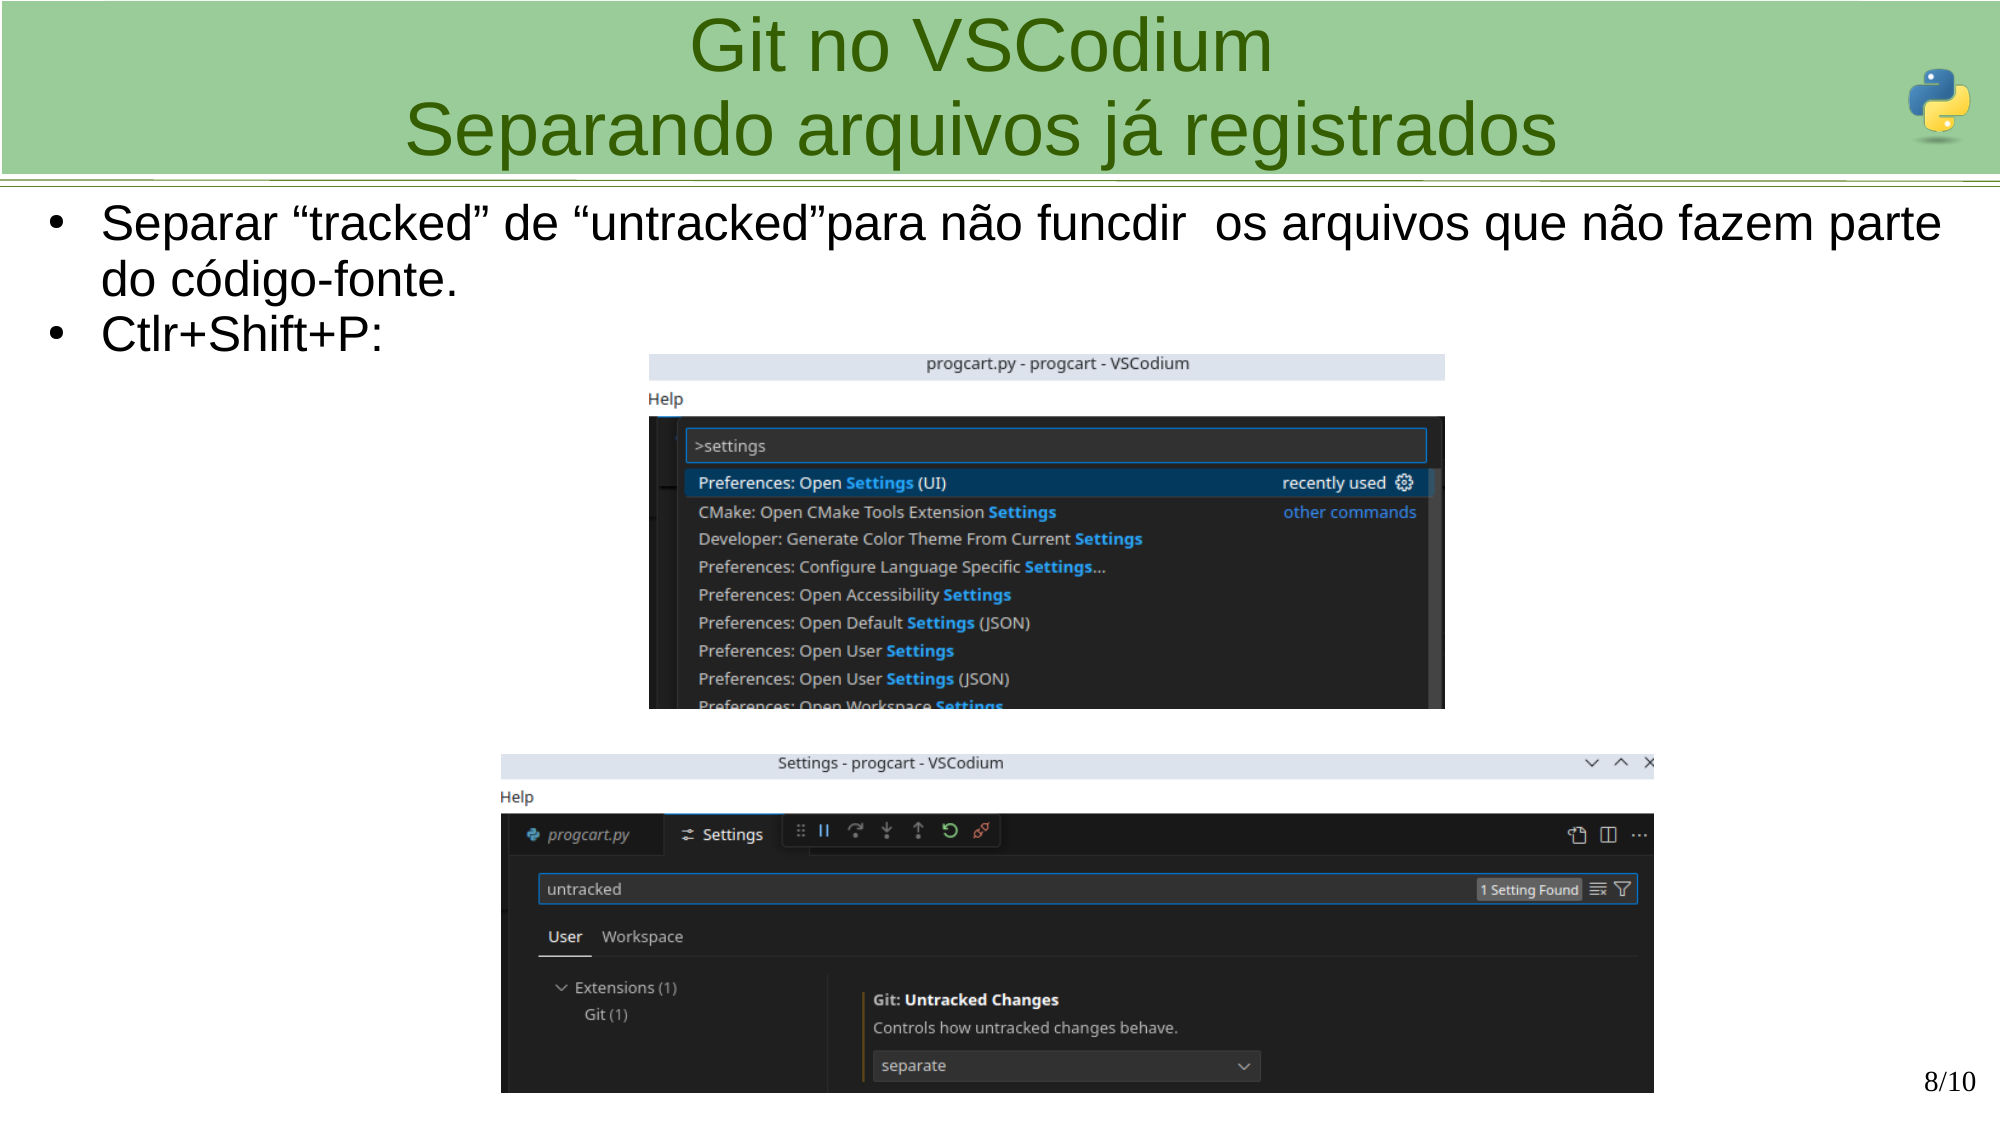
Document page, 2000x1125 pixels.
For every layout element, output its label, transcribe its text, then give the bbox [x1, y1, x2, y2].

picture [649, 354, 1445, 709]
list Separar “tracked” de “untracked”para não funcdir os arquivos que não fazem parte do código-fonte. Ctlr+Shift+P: [30, 195, 1966, 848]
title Git no VSCodium Separando arquivos já registrados [105, 0, 1861, 174]
picture [1901, 59, 1979, 148]
picture [501, 754, 1654, 1093]
